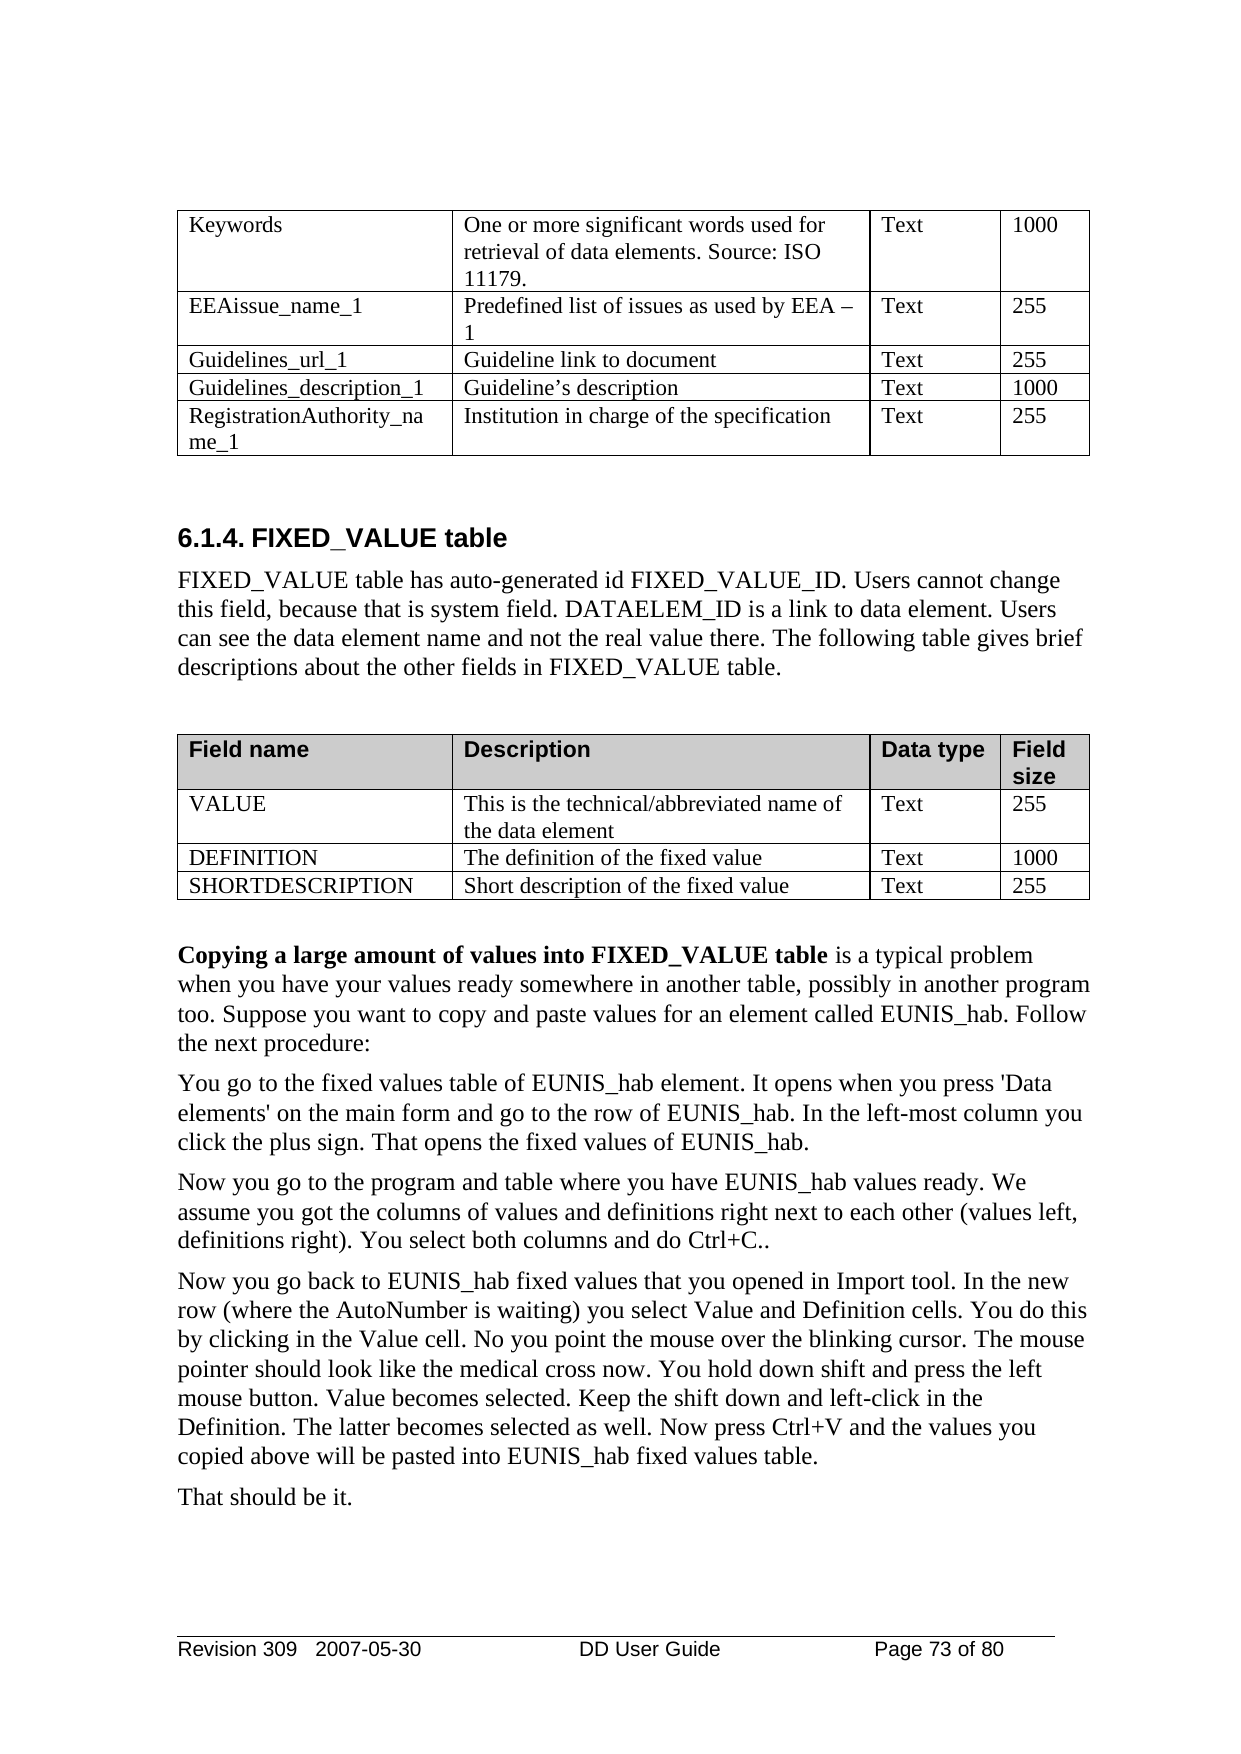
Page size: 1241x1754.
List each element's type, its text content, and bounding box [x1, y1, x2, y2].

table_cell 1000 [1001, 211, 1089, 291]
table_cell Guidelines_description_1 [178, 374, 452, 400]
table_cell 255 [1001, 790, 1089, 843]
table_cell The definition of the fixed value [453, 844, 869, 871]
table_cell Short description of the fixed value [453, 872, 869, 898]
text You go to the fixed values table of EUNIS_hab element. It opens when you press 'Data elements' on the main form and go to the row of EUNIS_hab. In the left-most column you click the plus sign. That opens the fixed values of EUNIS_hab. [177, 1068, 1092, 1156]
table_cell Text [871, 844, 1000, 871]
table_cell Text [871, 292, 1000, 345]
table_cell 1000 [1001, 374, 1089, 400]
table_cell 255 [1001, 872, 1089, 898]
table_cell Keywords [178, 211, 452, 291]
table_cell Guideline link to document [453, 346, 869, 373]
table_cell Guidelines_url_1 [178, 346, 452, 373]
table_cell Text [871, 211, 1000, 291]
table_cell This is the technical/abbreviated name of the data element [453, 790, 869, 843]
table_cell 1000 [1001, 844, 1089, 871]
table_cell VALUE [178, 790, 452, 843]
table_header Field name [178, 735, 452, 789]
table_cell One or more significant words used for retrieval of data elements. Source: ISO 11179. [453, 211, 869, 291]
table_header Data type [871, 735, 1000, 789]
table_cell EEAissue_name_1 [178, 292, 452, 345]
table_cell Text [871, 872, 1000, 898]
table_cell Predefined list of issues as used by EEA – 1 [453, 292, 869, 345]
table_cell Guideline’s description [453, 374, 869, 400]
table_header Description [453, 735, 869, 789]
table_cell DEFINITION [178, 844, 452, 871]
table_cell Text [871, 401, 1000, 454]
table_cell Text [871, 346, 1000, 373]
table_cell 255 [1001, 401, 1089, 454]
table_cell SHORTDESCRIPTION [178, 872, 452, 898]
text Now you go to the program and table where you have EUNIS_hab values ready. We assume you got the columns of values and definitions right next to each other (values left, definitions right). You select both columns and do Ctrl+C.. [177, 1167, 1092, 1254]
table_cell Institution in charge of the specification [453, 401, 869, 454]
text Now you go back to EUNIS_hab fixed values that you opened in Import tool. In the new row (where the AutoNumber is waiting) you select Value and Definition cells. You do this by clicking in the Value cell. No you point the mouse over the blinking cursor. The mouse pointer should look like the medical cross now. You hold down shift and press the left mouse button. Value becomes selected. Keep the shift down and left-click in the Definition. The latter becomes selected as well. Now press Ctrl+V and the values you copied above will be pasted into EUNIS_hab fixed values table. [177, 1266, 1092, 1470]
text That should be it. [177, 1481, 1092, 1511]
table_cell 255 [1001, 292, 1089, 345]
text FIXED_VALUE table has auto-generated id FIXED_VALUE_ID. Users cannot change this field, because that is system field. DATAELEM_ID is a link to data element. Users can see the data element name and not the real value there. The following table gives brief descriptions about the other fields in FIXED_VALUE table. [177, 565, 1092, 681]
text Copying a large amount of values into FIXED_VALUE table is a typical problem when you have your values ready somewhere in another table, possibly in another program too. Suppose you want to copy and paste values for an element called EUNIS_hab. Follow the next procedure: [177, 940, 1092, 1057]
table_cell Text [871, 374, 1000, 400]
subtitle FIXED_VALUE table [177, 521, 1092, 552]
table_header Field size [1001, 735, 1089, 789]
table_cell RegistrationAuthority_name_1 [178, 401, 452, 454]
table_cell Text [871, 790, 1000, 843]
table_cell 255 [1001, 346, 1089, 373]
